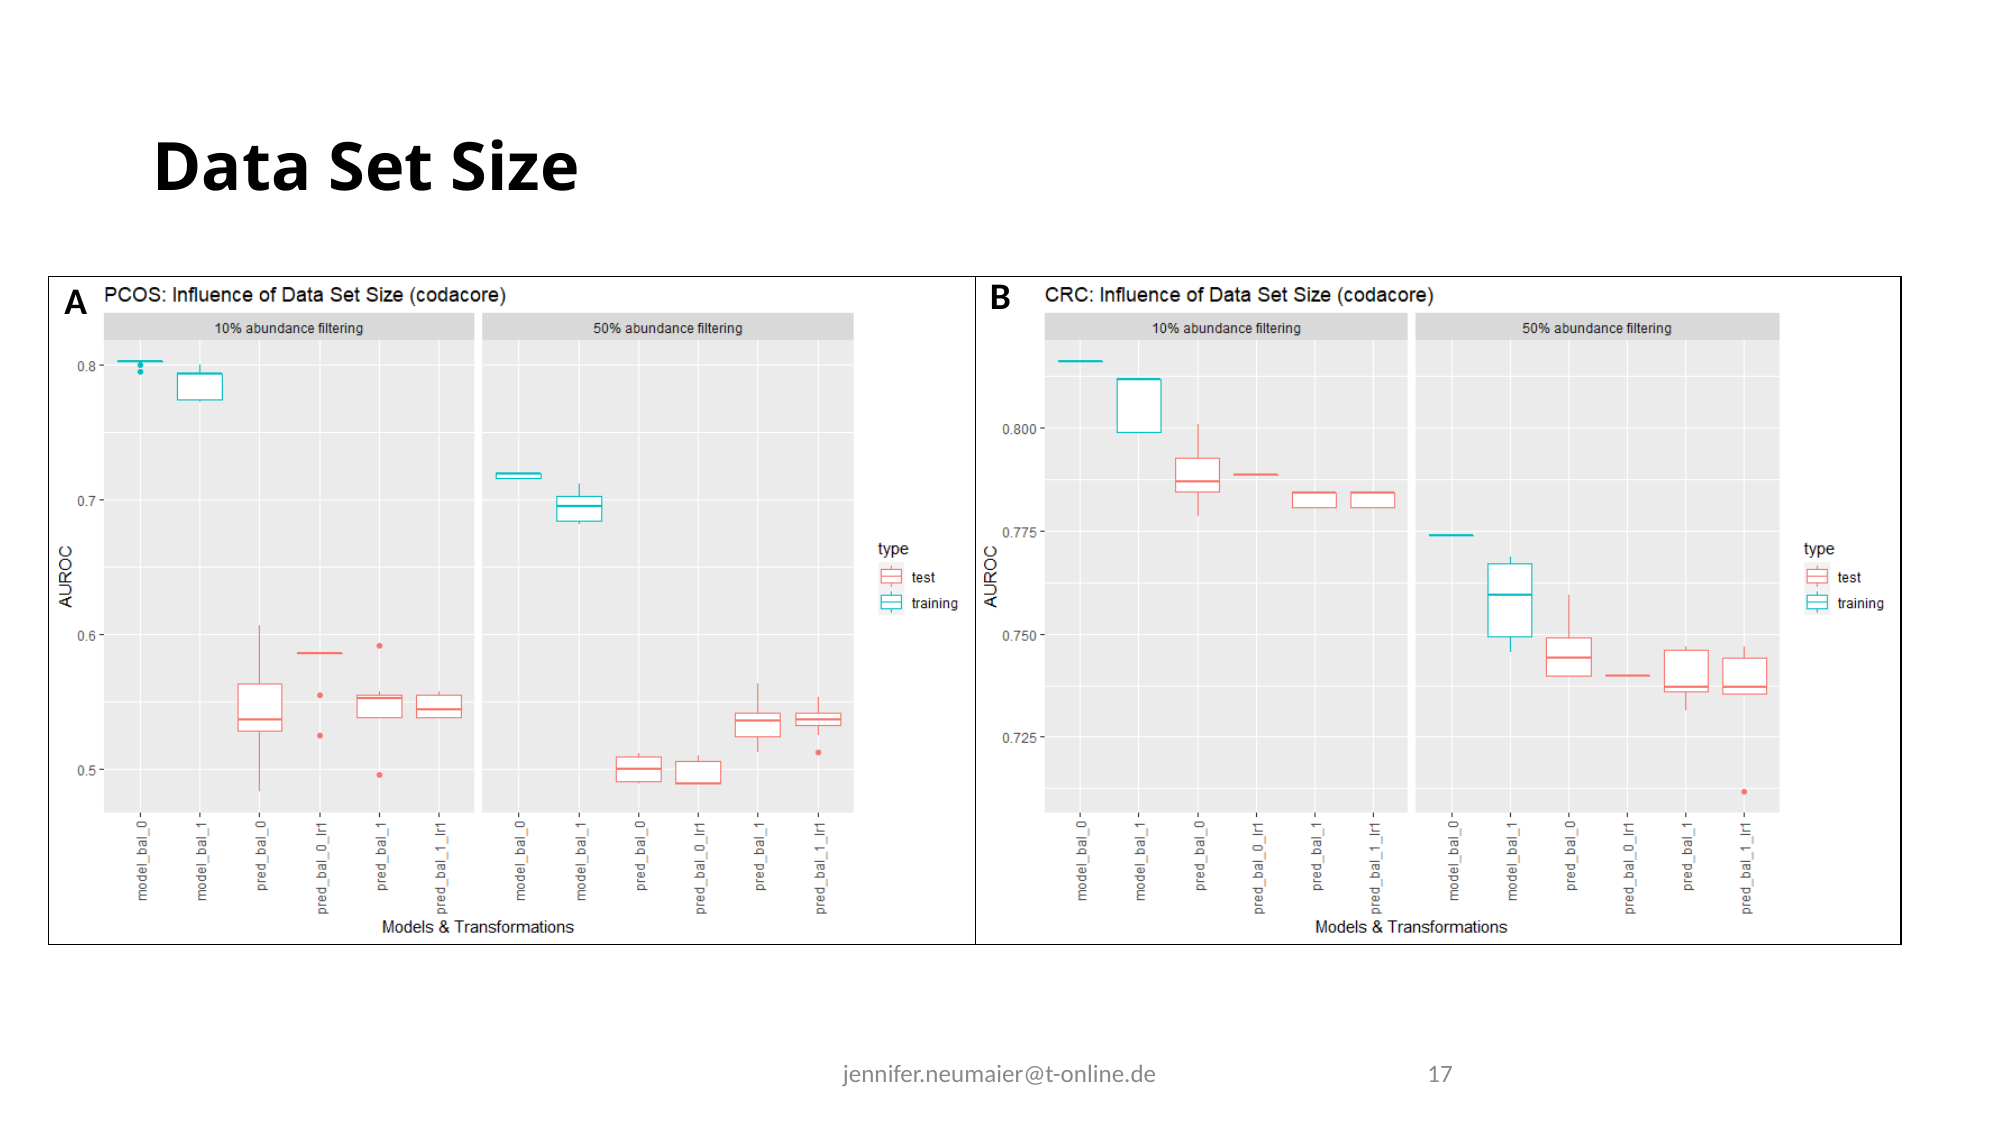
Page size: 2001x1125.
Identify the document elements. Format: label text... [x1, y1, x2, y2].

text_box A [49, 269, 116, 333]
text_box [1412, 1042, 1863, 1103]
picture [976, 277, 1901, 944]
text_box jennifer.neumaier@t-online.de [662, 1042, 1338, 1103]
picture [49, 277, 975, 944]
title Data Set Size [137, 59, 1863, 276]
text_box B [974, 264, 1042, 326]
